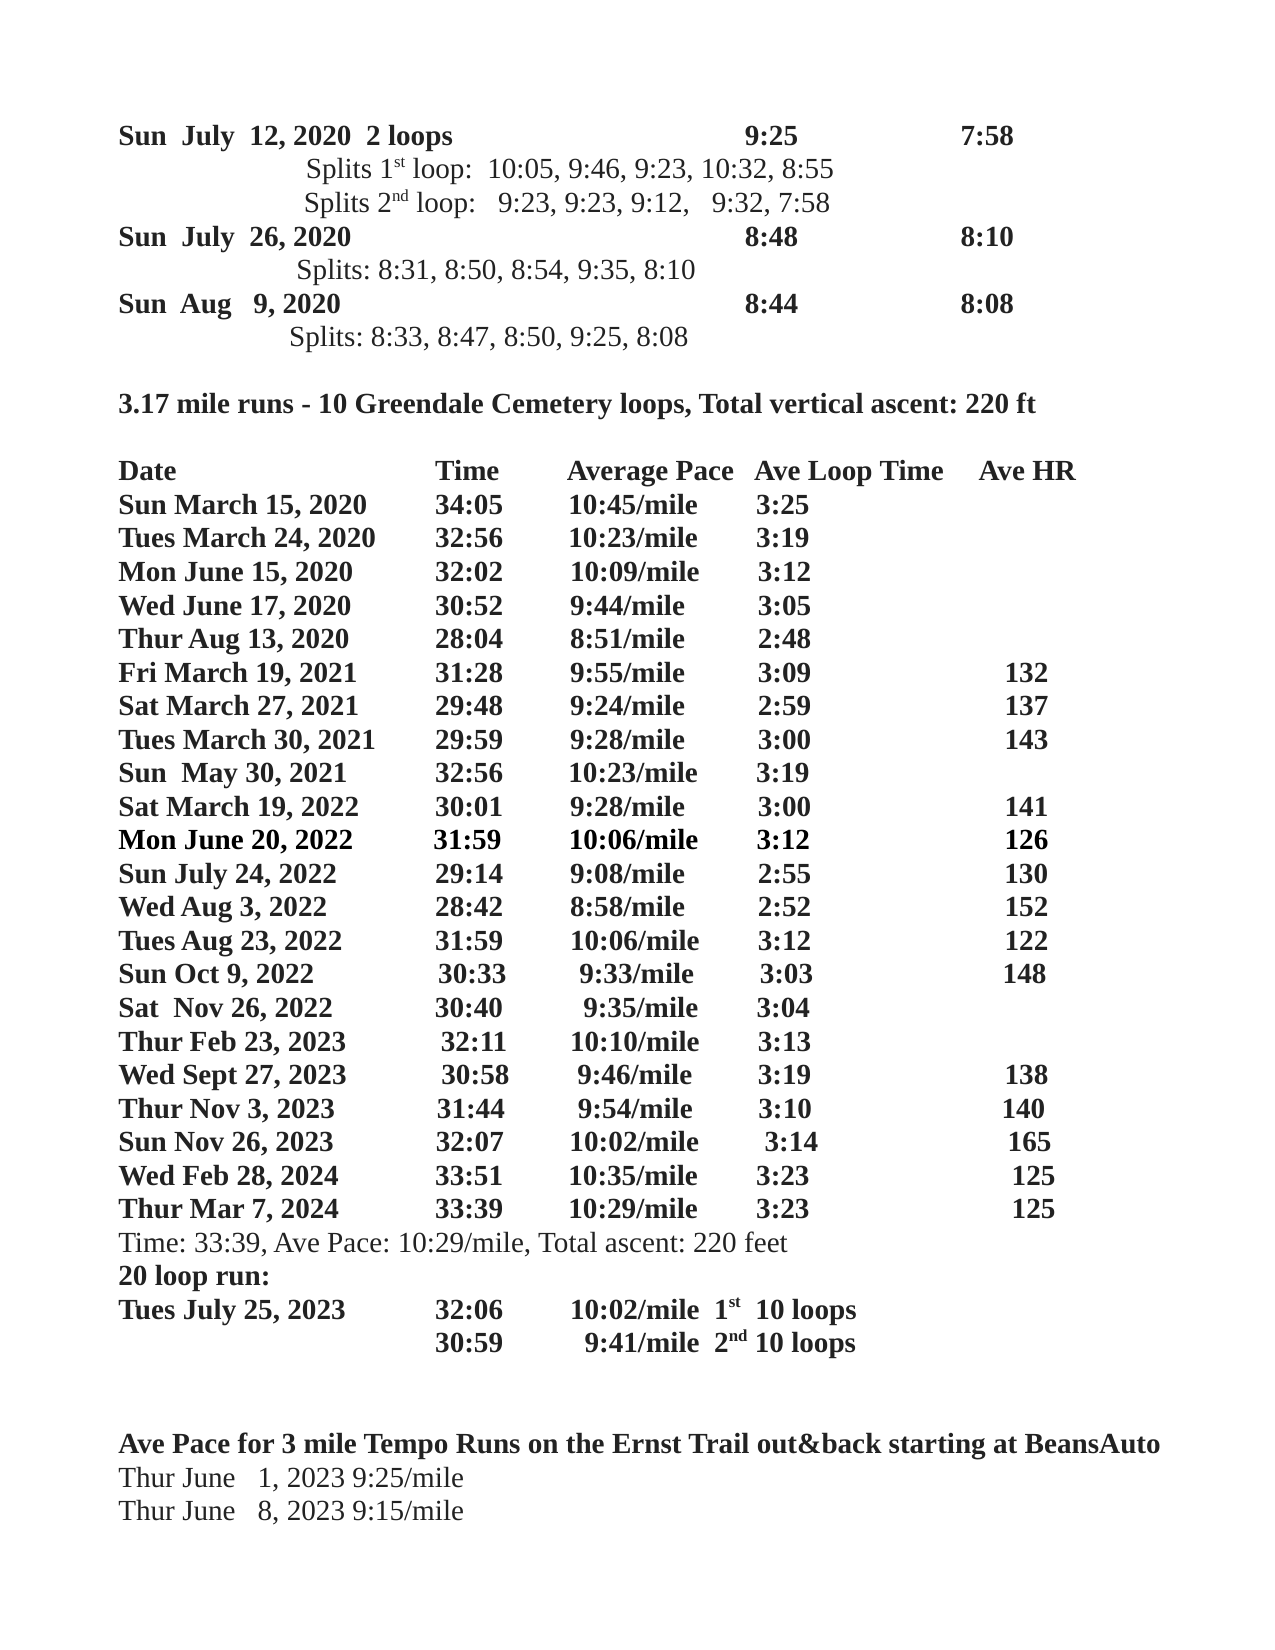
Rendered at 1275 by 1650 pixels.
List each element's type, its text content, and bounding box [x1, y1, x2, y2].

text Tues Aug 23, 2022 31:59 10:06/mile 3:12 122 [118, 923, 1161, 957]
text Sun July 26, 2020 8:48 8:10 Splits: 8:31, 8:50, 8:54, 9:35, 8:10 [118, 219, 1161, 286]
text Time: 33:39, Ave Pace: 10:29/mile, Total ascent: 220 feet [118, 1225, 1161, 1258]
text Thur Mar 7, 2024 33:39 10:29/mile 3:23 125 [118, 1191, 1161, 1225]
text Sun Nov 26, 2023 32:07 10:02/mile 3:14 165 [118, 1124, 1161, 1158]
text Wed Feb 28, 2024 33:51 10:35/mile 3:23 125 [118, 1158, 1161, 1191]
text Wed June 17, 2020 30:52 9:44/mile 3:05 [118, 588, 1161, 621]
text 30:59 9:41/mile 2nd 10 loops [118, 1326, 1161, 1359]
text Thur June 8, 2023 9:15/mile [118, 1493, 1161, 1527]
text Thur June 1, 2023 9:25/mile [118, 1460, 1161, 1493]
text Splits 2nd loop: 9:23, 9:23, 9:12, 9:32, 7:58 [118, 185, 1161, 219]
text Sun Oct 9, 2022 30:33 9:33/mile 3:03 148 [118, 957, 1161, 990]
text Sat Nov 26, 2022 30:40 9:35/mile 3:04 [118, 990, 1161, 1024]
text Ave Pace for 3 mile Tempo Runs on the Ernst Trail out&back starting at BeansAuto [118, 1426, 1161, 1460]
text Sat March 19, 2022 30:01 9:28/mile 3:00 141 [118, 789, 1161, 822]
text Sun May 30, 2021 32:56 10:23/mile 3:19 [118, 755, 1161, 789]
text Mon June 15, 2020 32:02 10:09/mile 3:12 [118, 554, 1161, 588]
text Sun July 24, 2022 29:14 9:08/mile 2:55 130 [118, 856, 1161, 889]
text Thur Feb 23, 2023 32:11 10:10/mile 3:13 [118, 1024, 1161, 1057]
text Mon June 20, 2022 31:59 10:06/mile 3:12 126 [118, 822, 1157, 856]
text 20 loop run: [118, 1258, 1161, 1292]
text Tues July 25, 2023 32:06 10:02/mile 1st 10 loops [118, 1292, 1161, 1326]
text Date Time Average Pace Ave Loop Time Ave HR [118, 453, 1161, 487]
list 3.17 mile runs - 10 Greendale Cemetery loops, Total vertical ascent: 220 ft [118, 386, 1161, 420]
text Sat March 27, 2021 29:48 9:24/mile 2:59 137 [118, 688, 1161, 722]
text Thur Nov 3, 2023 31:44 9:54/mile 3:10 140 [118, 1091, 1161, 1124]
text Thur Aug 13, 2020 28:04 8:51/mile 2:48 [118, 621, 1161, 655]
text Sun March 15, 2020 34:05 10:45/mile 3:25 [118, 487, 1161, 521]
text Tues March 24, 2020 32:56 10:23/mile 3:19 [118, 521, 1161, 554]
text Wed Aug 3, 2022 28:42 8:58/mile 2:52 152 [118, 889, 1161, 923]
text Tues March 30, 2021 29:59 9:28/mile 3:00 143 [118, 722, 1161, 755]
text Wed Sept 27, 2023 30:58 9:46/mile 3:19 138 [118, 1057, 1161, 1091]
text Sun Aug 9, 2020 8:44 8:08 Splits: 8:33, 8:47, 8:50, 9:25, 8:08 [118, 286, 1161, 353]
text Sun July 12, 2020 2 loops 9:25 7:58 Splits 1st loop: 10:05, 9:46, 9:23, 10:32, 8:55 [118, 118, 1161, 185]
text Fri March 19, 2021 31:28 9:55/mile 3:09 132 [118, 655, 1161, 688]
